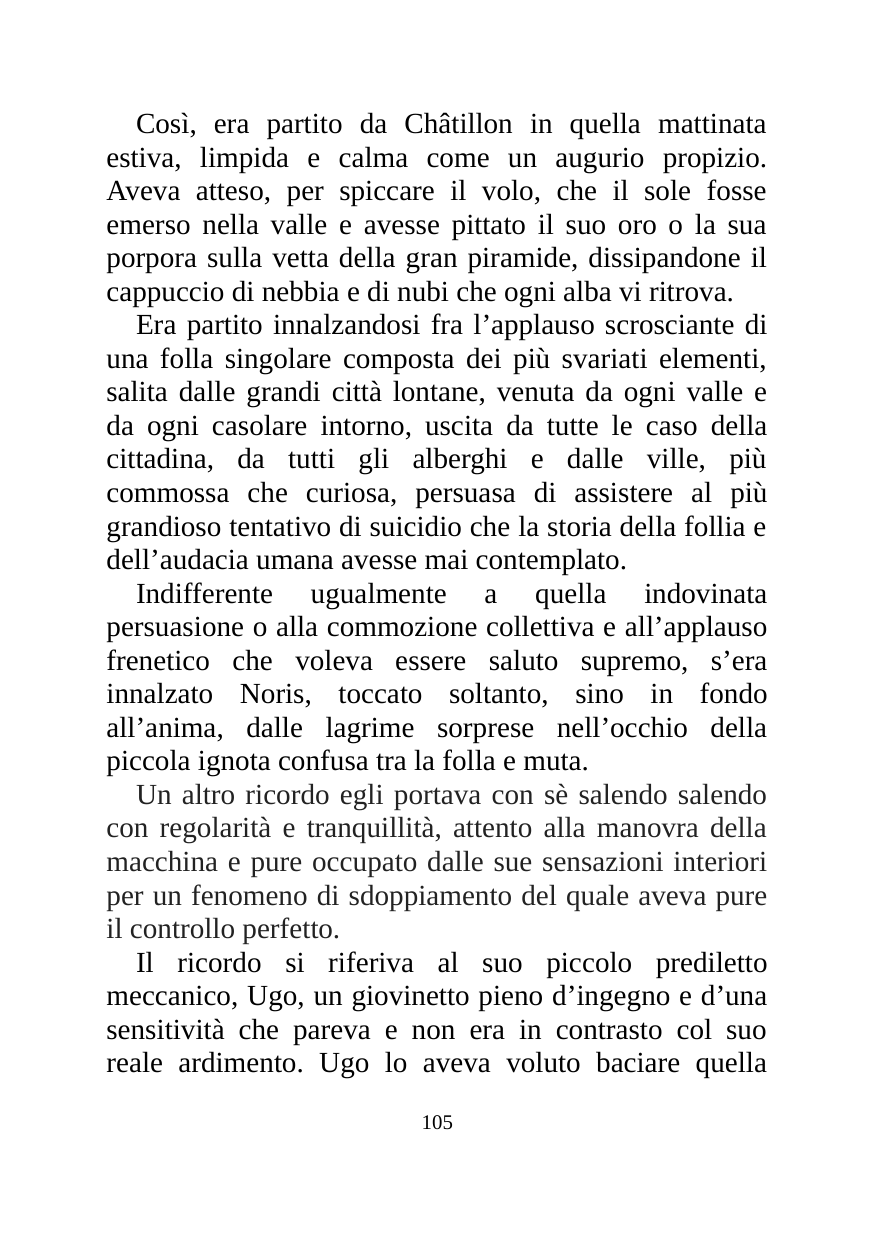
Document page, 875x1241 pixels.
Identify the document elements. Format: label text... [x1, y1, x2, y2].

text Così, era partito da Châtillon in quella mattinata estiva, limpida e calma come un augurio propizio. Aveva atteso, per spiccare il volo, che il sole fosse emerso nella valle e avesse pittato il suo oro o la sua porpora sulla vetta della gran piramide, dissipandone il cappuccio di nebbia e di nubi che ogni alba vi ritrova. [106, 106, 768, 307]
text Un altro ricordo egli portava con sè salendo salendo con regolarità e tranquillità, attento alla manovra della macchina e pure occupato dalle sue sensazioni interiori per un fenomeno di sdoppiamento del quale aveva pure il controllo perfetto. [106, 777, 768, 945]
text Indifferente ugualmente a quella indovinata persuasione o alla commozione collettiva e all’applauso frenetico che voleva essere saluto supremo, s’era innalzato Noris, toccato soltanto, sino in fondo all’anima, dalle lagrime sorprese nell’occhio della piccola ignota confusa tra la folla e muta. [106, 576, 768, 777]
text Il ricordo si riferiva al suo piccolo prediletto meccanico, Ugo, un giovinetto pieno d’ingegno e d’una sensitività che pareva e non era in contrasto col suo reale ardimento. Ugo lo aveva voluto baciare quella [106, 945, 768, 1079]
text Era partito innalzandosi fra l’applauso scrosciante di una folla singolare composta dei più svariati elementi, salita dalle grandi città lontane, venuta da ogni valle e da ogni casolare intorno, uscita da tutte le caso della cittadina, da tutti gli alberghi e dalle ville, più commossa che curiosa, persuasa di assistere al più grandioso tentativo di suicidio che la storia della follia e dell’audacia umana avesse mai contemplato. [106, 307, 768, 576]
